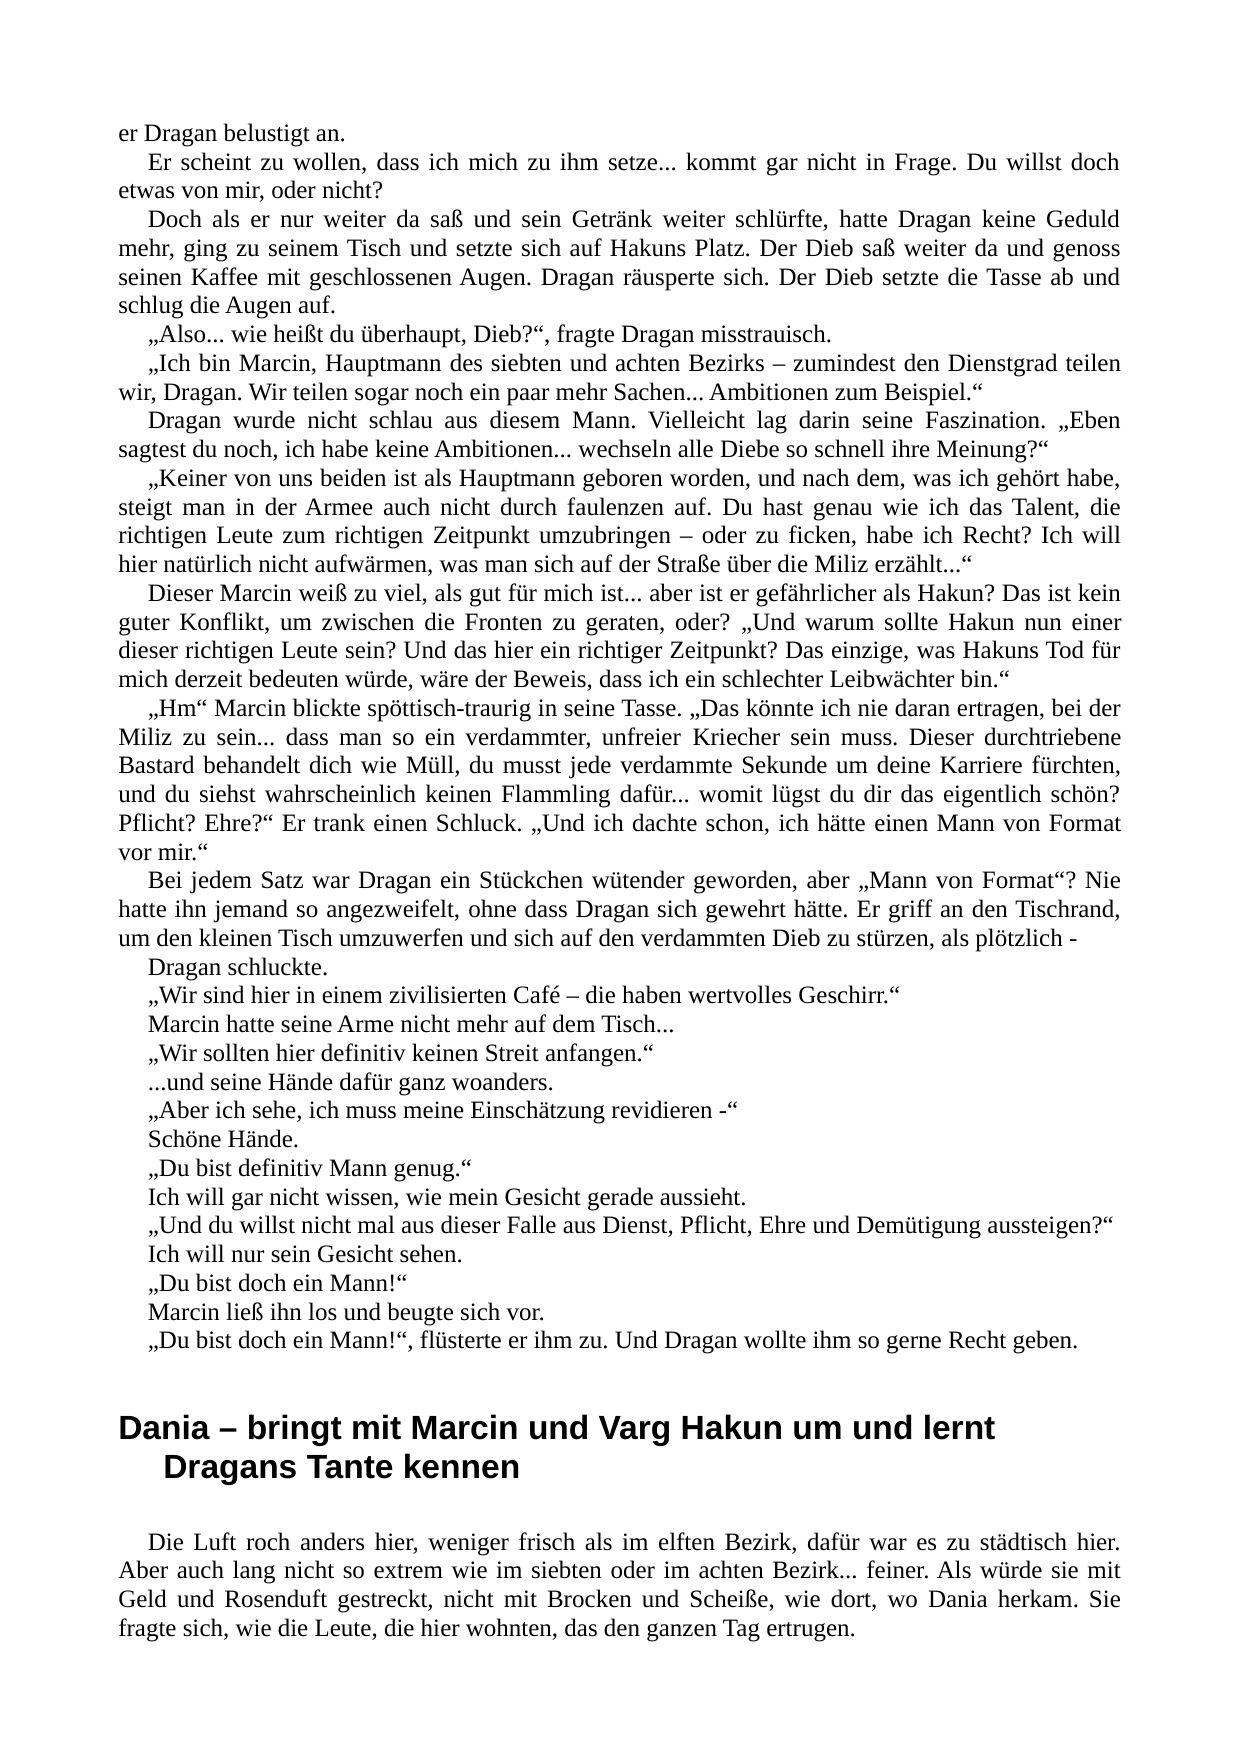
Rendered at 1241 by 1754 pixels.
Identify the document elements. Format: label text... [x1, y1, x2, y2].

text Er scheint zu wollen, dass ich mich zu ihm setze... kommt gar nicht in Frage. Du willst doch etwas von mir, oder nicht? [118, 147, 1122, 204]
text Schöne Hände. [118, 1124, 1122, 1153]
text Die Luft roch anders hier, weniger frisch als im elften Bezirk, dafür war es zu städtisch hier. Aber auch lang nicht so extrem wie im siebten oder im achten Bezirk... feiner. Als würde sie mit Geld und Rosenduft gestreckt, nicht mit Brocken und Scheiße, wie dort, wo Dania herkam. Sie fragte sich, wie die Leute, die hier wohnten, das den ganzen Tag ertrugen. [118, 1527, 1122, 1642]
text Ich will nur sein Gesicht sehen. [118, 1239, 1122, 1268]
text Marcin ließ ihn los und beugte sich vor. [118, 1297, 1122, 1326]
text „Ich bin Marcin, Hauptmann des siebten und achten Bezirks – zumindest den Dienstgrad teilen wir, Dragan. Wir teilen sogar noch ein paar mehr Sachen... Ambitionen zum Beispiel.“ [118, 348, 1122, 406]
text Marcin hatte seine Arme nicht mehr auf dem Tisch... [118, 1009, 1122, 1038]
text „Du bist doch ein Mann!“ [118, 1268, 1122, 1297]
text Dragan schluckte. [118, 952, 1122, 981]
text Doch als er nur weiter da saß und sein Getränk weiter schlürfte, hatte Dragan keine Geduld mehr, ging zu seinem Tisch und setzte sich auf Hakuns Platz. Der Dieb saß weiter da und genoss seinen Kaffee mit geschlossenen Augen. Dragan räusperte sich. Der Dieb setzte die Tasse ab und schlug die Augen auf. [118, 204, 1122, 319]
text er Dragan belustigt an. [118, 118, 1122, 147]
text „Wir sollten hier definitiv keinen Streit anfangen.“ [118, 1038, 1122, 1067]
text Dragan wurde nicht schlau aus diesem Mann. Vielleicht lag darin seine Faszination. „Eben sagtest du noch, ich habe keine Ambitionen... wechseln alle Diebe so schnell ihre Meinung?“ [118, 406, 1122, 463]
text „Wir sind hier in einem zivilisierten Café – die haben wertvolles Geschirr.“ [118, 981, 1122, 1009]
text „Aber ich sehe, ich muss meine Einschätzung revidieren -“ [118, 1096, 1122, 1124]
text „Hm“ Marcin blickte spöttisch-traurig in seine Tasse. „Das könnte ich nie daran ertragen, bei der Miliz zu sein... dass man so ein verdammter, unfreier Kriecher sein muss. Dieser durchtriebene Bastard behandelt dich wie Müll, du musst jede verdammte Sekunde um deine Karriere fürchten, und du siehst wahrscheinlich keinen Flammling dafür... womit lügst du dir das eigentlich schön? Pflicht? Ehre?“ Er trank einen Schluck. „Und ich dachte schon, ich hätte einen Mann von Format vor mir.“ [118, 693, 1122, 866]
text „Also... wie heißt du überhaupt, Dieb?“, fragte Dragan misstrauisch. [118, 319, 1122, 348]
text Dieser Marcin weiß zu viel, als gut für mich ist... aber ist er gefährlicher als Hakun? Das ist kein guter Konflikt, um zwischen die Fronten zu geraten, oder? „Und warum sollte Hakun nun einer dieser richtigen Leute sein? Und das hier ein richtiger Zeitpunkt? Das einzige, was Hakuns Tod für mich derzeit bedeuten würde, wäre der Beweis, dass ich ein schlechter Leibwächter bin.“ [118, 578, 1122, 693]
text „Keiner von uns beiden ist als Hauptmann geboren worden, und nach dem, was ich gehört habe, steigt man in der Armee auch nicht durch faulenzen auf. Du hast genau wie ich das Talent, die richtigen Leute zum richtigen Zeitpunkt umzubringen – oder zu ficken, habe ich Recht? Ich will hier natürlich nicht aufwärmen, was man sich auf der Straße über die Miliz erzählt...“ [118, 463, 1122, 578]
text „Und du willst nicht mal aus dieser Falle aus Dienst, Pflicht, Ehre und Demütigung aussteigen?“ [118, 1211, 1122, 1239]
text „Du bist definitiv Mann genug.“ [118, 1153, 1122, 1182]
text „Du bist doch ein Mann!“, flüsterte er ihm zu. Und Dragan wollte ihm so gerne Recht geben. [118, 1326, 1122, 1354]
text Bei jedem Satz war Dragan ein Stückchen wütender geworden, aber „Mann von Format“? Nie hatte ihn jemand so angezweifelt, ohne dass Dragan sich gewehrt hätte. Er griff an den Tischrand, um den kleinen Tisch umzuwerfen und sich auf den verdammten Dieb zu stürzen, als plötzlich - [118, 866, 1122, 952]
text Ich will gar nicht wissen, wie mein Gesicht gerade aussieht. [118, 1182, 1122, 1211]
text ...und seine Hände dafür ganz woanders. [118, 1067, 1122, 1096]
subtitle Dania – bringt mit Marcin und Varg Hakun um und lernt Dragans Tante kennen [118, 1408, 1122, 1485]
